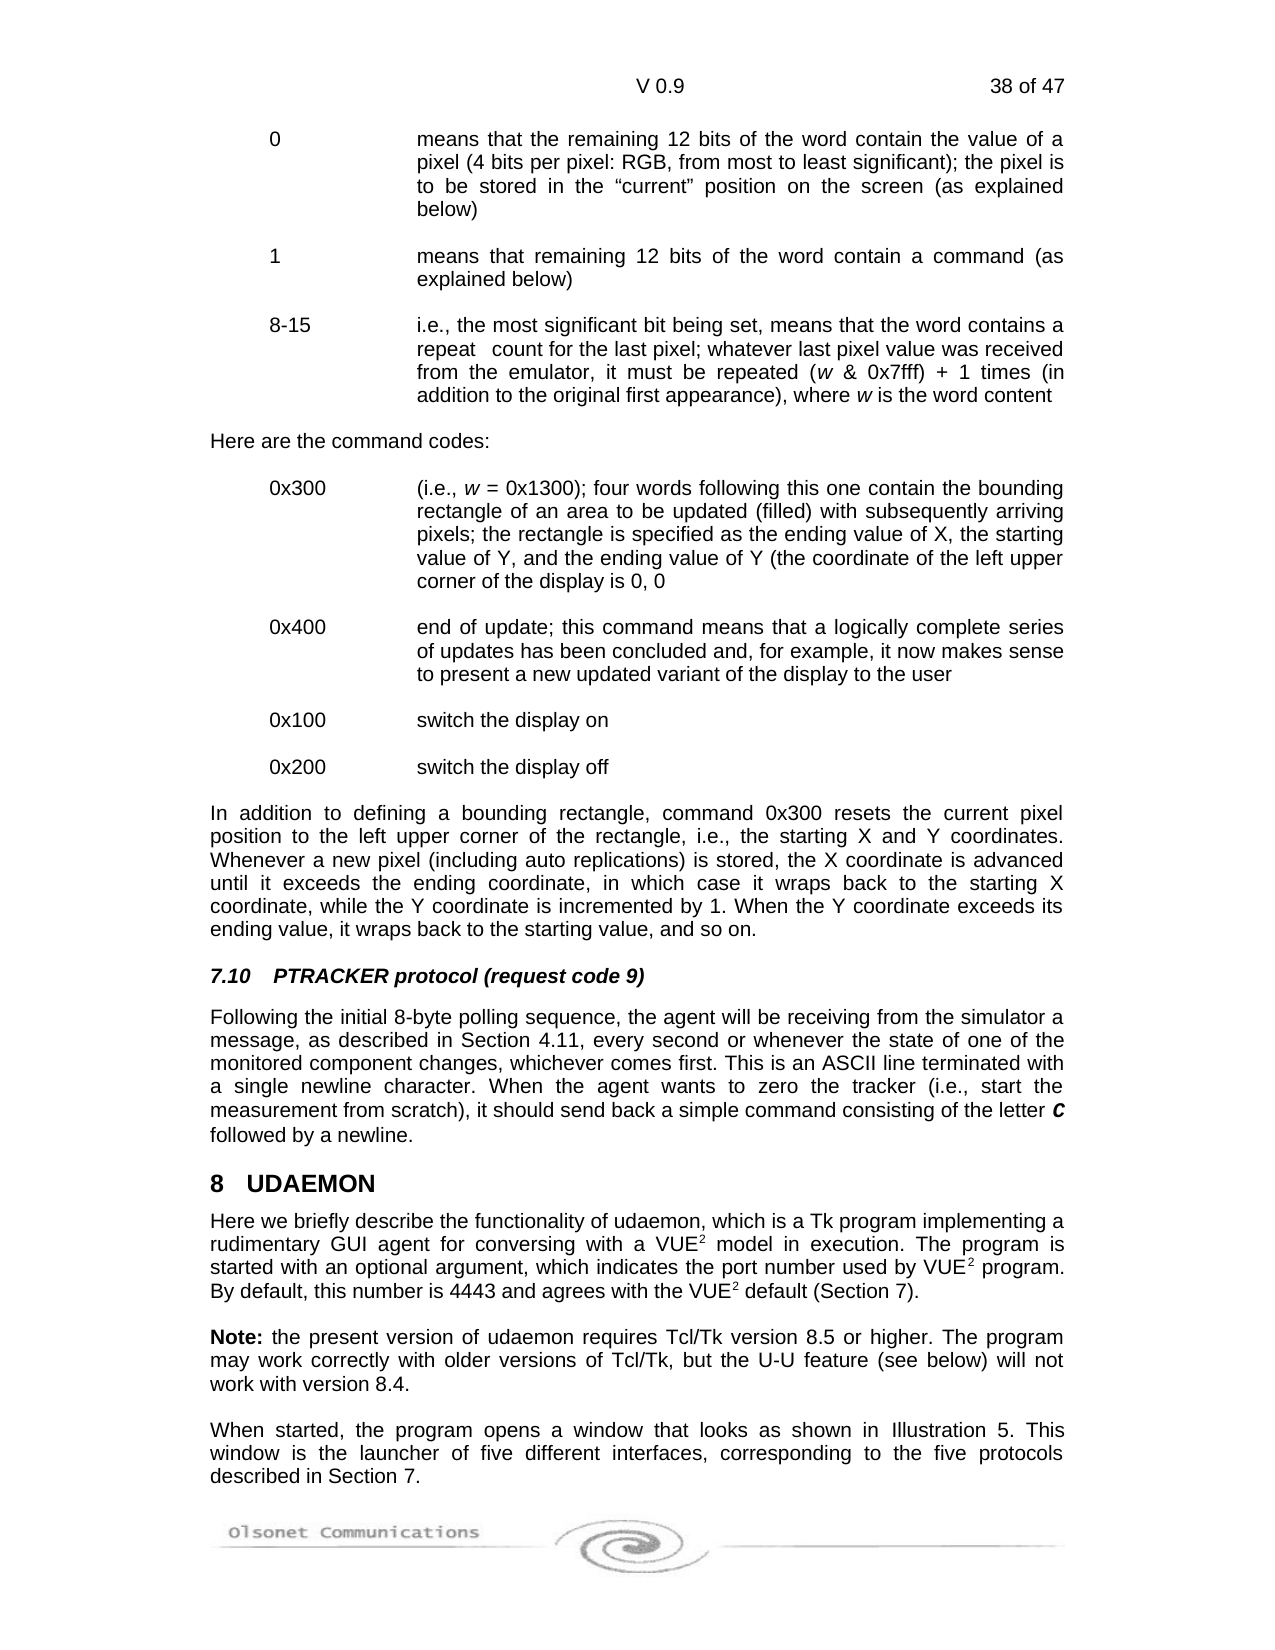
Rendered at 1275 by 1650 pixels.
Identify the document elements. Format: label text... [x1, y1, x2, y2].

subtitle PTRACKER protocol (request code 9) [210, 964, 1065, 988]
text Here we briefly describe the functionality of udaemon, which is a Tk program implementing a rudimentary GUI agent for conversing with a VUE2 model in execution. The program is started with an optional argument, which indicates the port number used by VUE2 program. By default, this number is 4443 and agrees with the VUE2 default (Section 7). [210, 1209, 1065, 1302]
text 1 means that remaining 12 bits of the word contain a command (as explained below) [269, 244, 1065, 291]
text 0 means that the remaining 12 bits of the word contain the value of a pixel (4 bits per pixel: RGB, from most to least significant); the pixel is to be stored in the “current” position on the screen (as explained below) [269, 128, 1065, 221]
text Following the initial 8-byte polling sequence, the agent will be receiving from the simulator a message, as described in Section 4.11, every second or whenever the state of one of the monitored component changes, whichever comes first. This is an ASCII line terminated with a single newline character. When the agent wants to zero the tracker (i.e., start the measurement from scratch), it should send back a simple command consisting of the letter C followed by a newline. [210, 1005, 1065, 1147]
text 8-15 i.e., the most significant bit being set, means that the word contains a repeat count for the last pixel; whatever last pixel value was received from the emulator, it must be repeated (w & 0x7fff) + 1 times (in addition to the original first appearance), where w is the word content [269, 314, 1065, 407]
subtitle UDAEMON [210, 1170, 1065, 1198]
text When started, the program opens a window that looks as shown in Illustration 5. This window is the launcher of five different interfaces, corresponding to the five protocols described in Section 7. [210, 1418, 1065, 1488]
text In addition to defining a bounding rectangle, command 0x300 resets the current pixel position to the left upper corner of the rectangle, i.e., the starting X and Y coordinates. Whenever a new pixel (including auto replications) is stored, the X coordinate is advanced until it exceeds the ending coordinate, in which case it wraps back to the starting X coordinate, while the Y coordinate is incremented by 1. When the Y coordinate exceeds its ending value, it wraps back to the starting value, and so on. [210, 802, 1065, 941]
text 0x100 switch the display on [269, 709, 1065, 732]
text 0x200 switch the display off [269, 755, 1065, 778]
picture [210, 1504, 1065, 1596]
text 0x400 end of update; this command means that a logically complete series of updates has been concluded and, for example, it now makes sense to present a new updated variant of the display to the user [269, 616, 1065, 686]
text Note: the present version of udaemon requires Tcl/Tk version 8.5 or higher. The program may work correctly with older versions of Tcl/Tk, but the U-U feature (see below) will not work with version 8.4. [210, 1326, 1065, 1395]
text 0x300 (i.e., w = 0x1300); four words following this one contain the bounding rectangle of an area to be updated (filled) with subsequently arriving pixels; the rectangle is specified as the ending value of X, the starting value of Y, and the ending value of Y (the coordinate of the left upper corner of the display is 0, 0 [269, 477, 1065, 593]
text Here are the command codes: [210, 430, 1065, 453]
